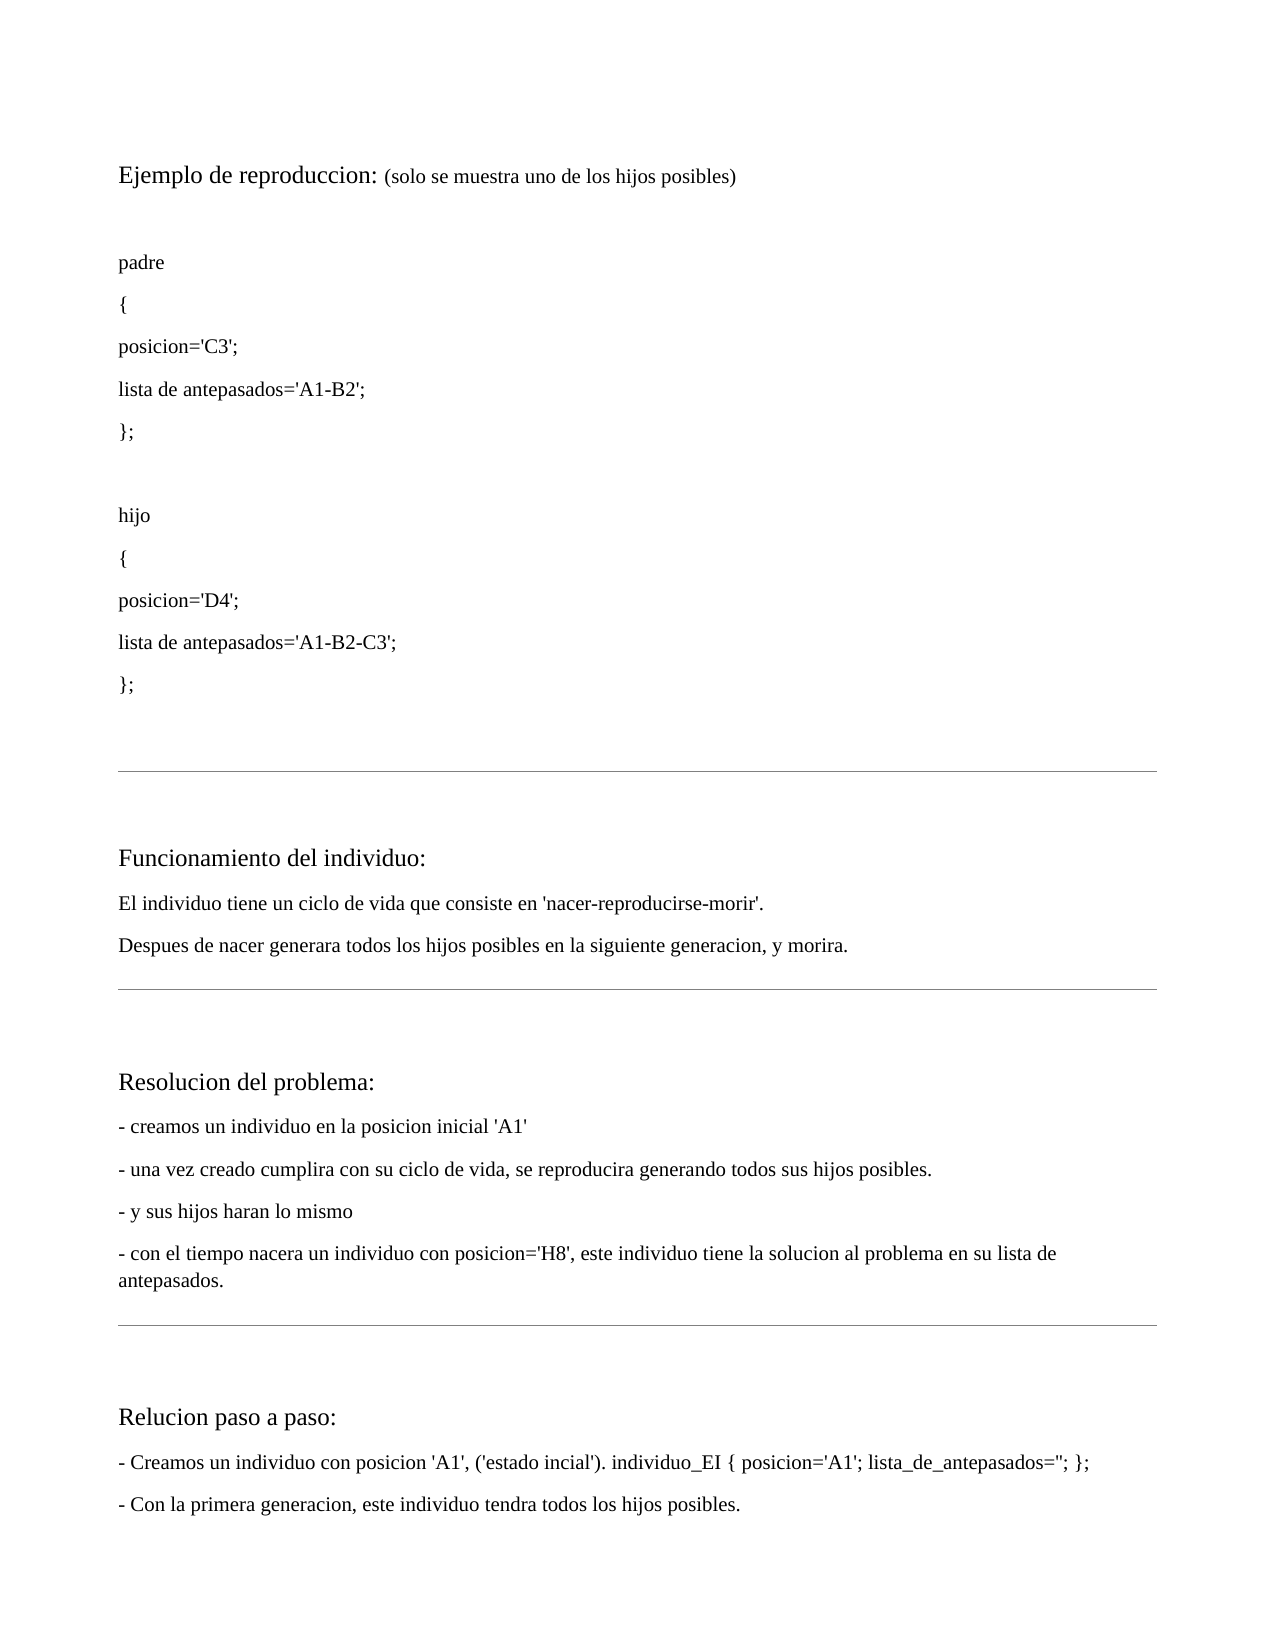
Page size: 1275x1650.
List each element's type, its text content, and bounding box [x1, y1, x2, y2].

text - y sus hijos haran lo mismo [118, 1199, 1157, 1223]
text - Con la primera generacion, este individuo tendra todos los hijos posibles. [118, 1492, 1157, 1516]
text - creamos un individuo en la posicion inicial 'A1' [118, 1114, 1157, 1138]
text padre [118, 250, 1157, 274]
text posicion='C3'; [118, 334, 1157, 358]
text El individuo tiene un ciclo de vida que consiste en 'nacer-reproducirse-morir'. [118, 890, 1157, 914]
text Funcionamiento del individuo: [118, 843, 1157, 872]
text posicion='D4'; [118, 588, 1157, 612]
text - una vez creado cumplira con su ciclo de vida, se reproducira generando todos sus hijos posibles. [118, 1156, 1157, 1181]
text lista de antepasados='A1-B2'; [118, 377, 1157, 401]
text hijo [118, 503, 1157, 527]
text lista de antepasados='A1-B2-C3'; [118, 630, 1157, 654]
text }; [118, 672, 1157, 696]
text { [118, 292, 1157, 316]
text Ejemplo de reproduccion: (solo se muestra uno de los hijos posibles) [118, 160, 1157, 189]
text - con el tiempo nacera un individuo con posicion='H8', este individuo tiene la solucion al problema en su lista de antepasados. [118, 1241, 1157, 1292]
text Relucion paso a paso: [118, 1402, 1157, 1431]
text Despues de nacer generara todos los hijos posibles en la siguiente generacion, y morira. [118, 933, 1157, 957]
text Resolucion del problema: [118, 1067, 1157, 1095]
text }; [118, 419, 1157, 443]
text - Creamos un individuo con posicion 'A1', ('estado incial'). individuo_EI { posicion='A1'; lista_de_antepasados=''; }; [118, 1450, 1157, 1474]
text { [118, 545, 1157, 569]
